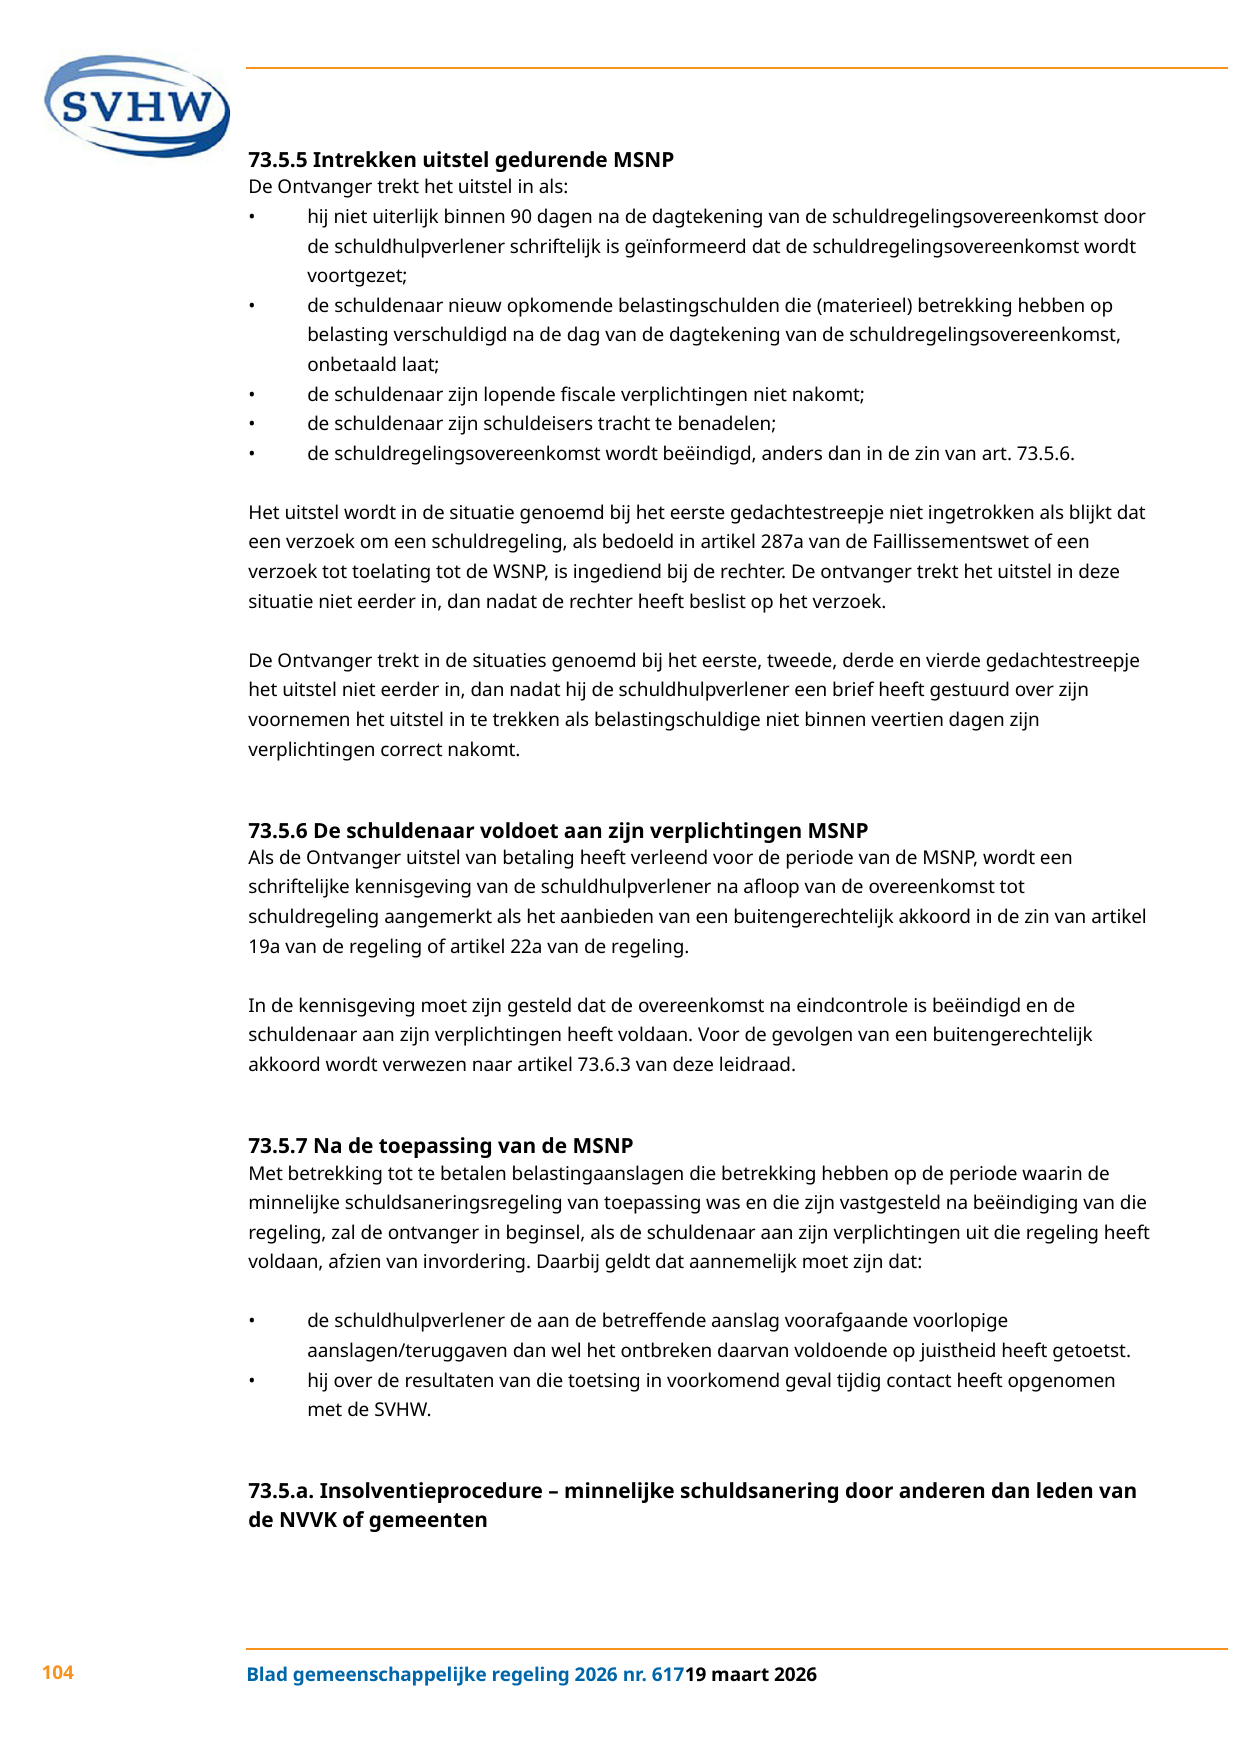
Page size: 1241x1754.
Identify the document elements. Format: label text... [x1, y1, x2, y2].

text Als de Ontvanger uitstel van betaling heeft verleend voor de periode van de MSNP, wordt een schriftelijke kennisgeving van de schuldhulpverlener na afloop van de overeenkomst tot schuldregeling aangemerkt als het aanbieden van een buitengerechtelijk akkoord in de zin van artikel 19a van de regeling of artikel 22a van de regeling. [248, 844, 1152, 959]
list hij niet uiterlijk binnen 90 dagen na de dagtekening van de schuldregelingsovereenkomst door de schuldhulpverlener schriftelijk is geïnformeerd dat de schuldregelingsovereenkomst wordt voortgezet; [248, 203, 1152, 288]
list de schuldregelingsovereenkomst wordt beëindigd, anders dan in de zin van art. 73.5.6. [248, 440, 1152, 466]
list de schuldenaar zijn schuldeisers tracht te benadelen; [248, 410, 1152, 436]
text In de kennisgeving moet zijn gesteld dat de overeenkomst na eindcontrole is beëindigd en de schuldenaar aan zijn verplichtingen heeft voldaan. Voor de gevolgen van een buitengerechtelijk akkoord wordt verwezen naar artikel 73.6.3 van deze leidraad. [248, 992, 1152, 1077]
list hij over de resultaten van die toetsing in voorkomend geval tijdig contact heeft opgenomen met de SVHW. [248, 1367, 1152, 1422]
text 73.5.7 Na de toepassing van de MSNP [248, 1131, 1152, 1160]
text Met betrekking tot te betalen belastingaanslagen die betrekking hebben op de periode waarin de minnelijke schuldsaneringsregeling van toepassing was en die zijn vastgesteld na beëindiging van die regeling, zal de ontvanger in beginsel, als de schuldenaar aan zijn verplichtingen uit die regeling heeft voldaan, afzien van invordering. Daarbij geldt dat aannemelijk moet zijn dat: [248, 1160, 1152, 1274]
list de schuldenaar nieuw opkomende belastingschulden die (materieel) betrekking hebben op belasting verschuldigd na de dag van de dagtekening van de schuldregelingsovereenkomst, onbetaald laat; [248, 292, 1152, 377]
text De Ontvanger trekt het uitstel in als: [248, 174, 1152, 199]
picture [41, 47, 231, 172]
text 73.5.a. Insolventieprocedure – minnelijke schuldsanering door anderen dan leden van de NVVK of gemeenten [248, 1476, 1152, 1533]
text 73.5.6 De schuldenaar voldoet aan zijn verplichtingen MSNP [248, 816, 1152, 844]
text 73.5.5 Intrekken uitstel gedurende MSNP [248, 145, 1152, 174]
list de schuldhulpverlener de aan de betreffende aanslag voorafgaande voorlopige aanslagen/teruggaven dan wel het ontbreken daarvan voldoende op juistheid heeft getoetst. [248, 1308, 1152, 1363]
text De Ontvanger trekt in de situaties genoemd bij het eerste, tweede, derde en vierde gedachtestreepje het uitstel niet eerder in, dan nadat hij de schuldhulpverlener een brief heeft gestuurd over zijn voornemen het uitstel in te trekken als belastingschuldige niet binnen veertien dagen zijn verplichtingen correct nakomt. [248, 647, 1152, 761]
list de schuldenaar zijn lopende fiscale verplichtingen niet nakomt; [248, 381, 1152, 406]
text Het uitstel wordt in de situatie genoemd bij het eerste gedachtestreepje niet ingetrokken als blijkt dat een verzoek om een schuldregeling, als bedoeld in artikel 287a van de Faillissementswet of een verzoek tot toelating tot de WSNP, is ingediend bij de rechter. De ontvanger trekt het uitstel in deze situatie niet eerder in, dan nadat de rechter heeft beslist op het verzoek. [248, 499, 1152, 613]
